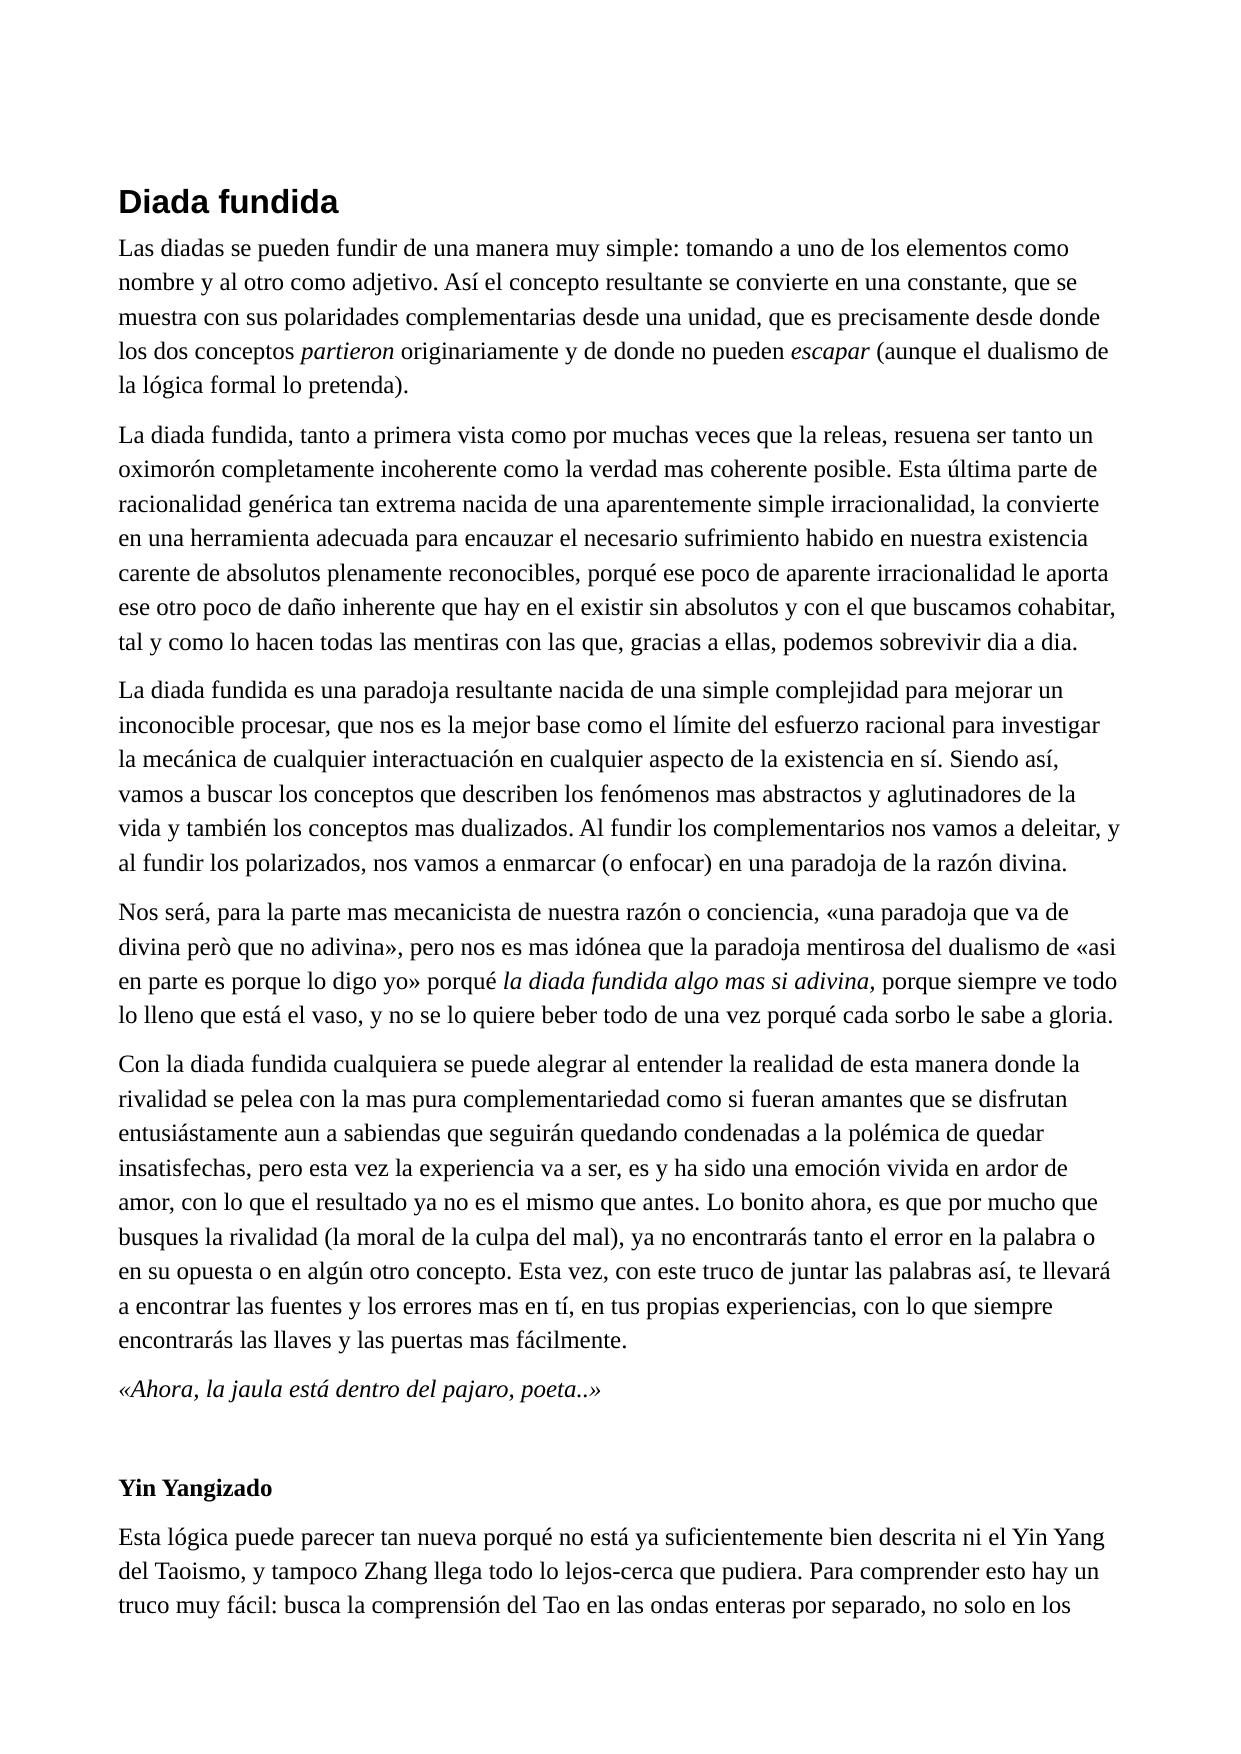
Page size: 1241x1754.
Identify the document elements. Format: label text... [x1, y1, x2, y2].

text Nos será, para la parte mas mecanicista de nuestra razón o conciencia, «una paradoja que va de divina però que no adivina», pero nos es mas idónea que la paradoja mentirosa del dualismo de «asi en parte es porque lo digo yo» porqué la diada fundida algo mas si adivina, porque siempre ve todo lo lleno que está el vaso, y no se lo quiere beber todo de una vez porqué cada sorbo le sabe a gloria. [118, 897, 1122, 1029]
text Con la diada fundida cualquiera se puede alegrar al entender la realidad de esta manera donde la rivalidad se pelea con la mas pura complementariedad como si fueran amantes que se disfrutan entusiástamente aun a sabiendas que seguirán quedando condenadas a la polémica de quedar insatisfechas, pero esta vez la experiencia va a ser, es y ha sido una emoción vivida en ardor de amor, con lo que el resultado ya no es el mismo que antes. Lo bonito ahora, es que por mucho que busques la rivalidad (la moral de la culpa del mal), ya no encontrarás tanto el error en la palabra o en su opuesta o en algún otro concepto. Esta vez, con este truco de juntar las palabras así, te llevará a encontrar las fuentes y los errores mas en tí, en tus propias experiencias, con lo que siempre encontrarás las llaves y las puertas mas fácilmente. [118, 1049, 1122, 1354]
text «Ahora, la jaula está dentro del pajaro, poeta..» [118, 1374, 1122, 1403]
text Yin Yangizado [118, 1473, 1122, 1501]
text La diada fundida, tanto a primera vista como por muchas veces que la releas, resuena ser tanto un oximorón completamente incoherente como la verdad mas coherente posible. Esta última parte de racionalidad genérica tan extrema nacida de una aparentemente simple irracionalidad, la convierte en una herramienta adecuada para encauzar el necesario sufrimiento habido en nuestra existencia carente de absolutos plenamente reconocibles, porqué ese poco de aparente irracionalidad le aporta ese otro poco de daño inherente que hay en el existir sin absolutos y con el que buscamos cohabitar, tal y como lo hacen todas las mentiras con las que, gracias a ellas, podemos sobrevivir dia a dia. [118, 420, 1122, 655]
subtitle Diada fundida [118, 182, 1122, 220]
text Esta lógica puede parecer tan nueva porqué no está ya suficientemente bien descrita ni el Yin Yang del Taoismo, y tampoco Zhang llega todo lo lejos-cerca que pudiera. Para comprender esto hay un truco muy fácil: busca la comprensión del Tao en las ondas enteras por separado, no solo en los [118, 1522, 1122, 1619]
text La diada fundida es una paradoja resultante nacida de una simple complejidad para mejorar un inconocible procesar, que nos es la mejor base como el límite del esfuerzo racional para investigar la mecánica de cualquier interactuación en cualquier aspecto de la existencia en sí. Siendo así, vamos a buscar los conceptos que describen los fenómenos mas abstractos y aglutinadores de la vida y también los conceptos mas dualizados. Al fundir los complementarios nos vamos a deleitar, y al fundir los polarizados, nos vamos a enmarcar (o enfocar) en una paradoja de la razón divina. [118, 676, 1122, 877]
text Las diadas se pueden fundir de una manera muy simple: tomando a uno de los elementos como nombre y al otro como adjetivo. Así el concepto resultante se convierte en una constante, que se muestra con sus polaridades complementarias desde una unidad, que es precisamente desde donde los dos conceptos partieron originariamente y de donde no pueden escapar (aunque el dualismo de la lógica formal lo pretenda). [118, 233, 1122, 399]
